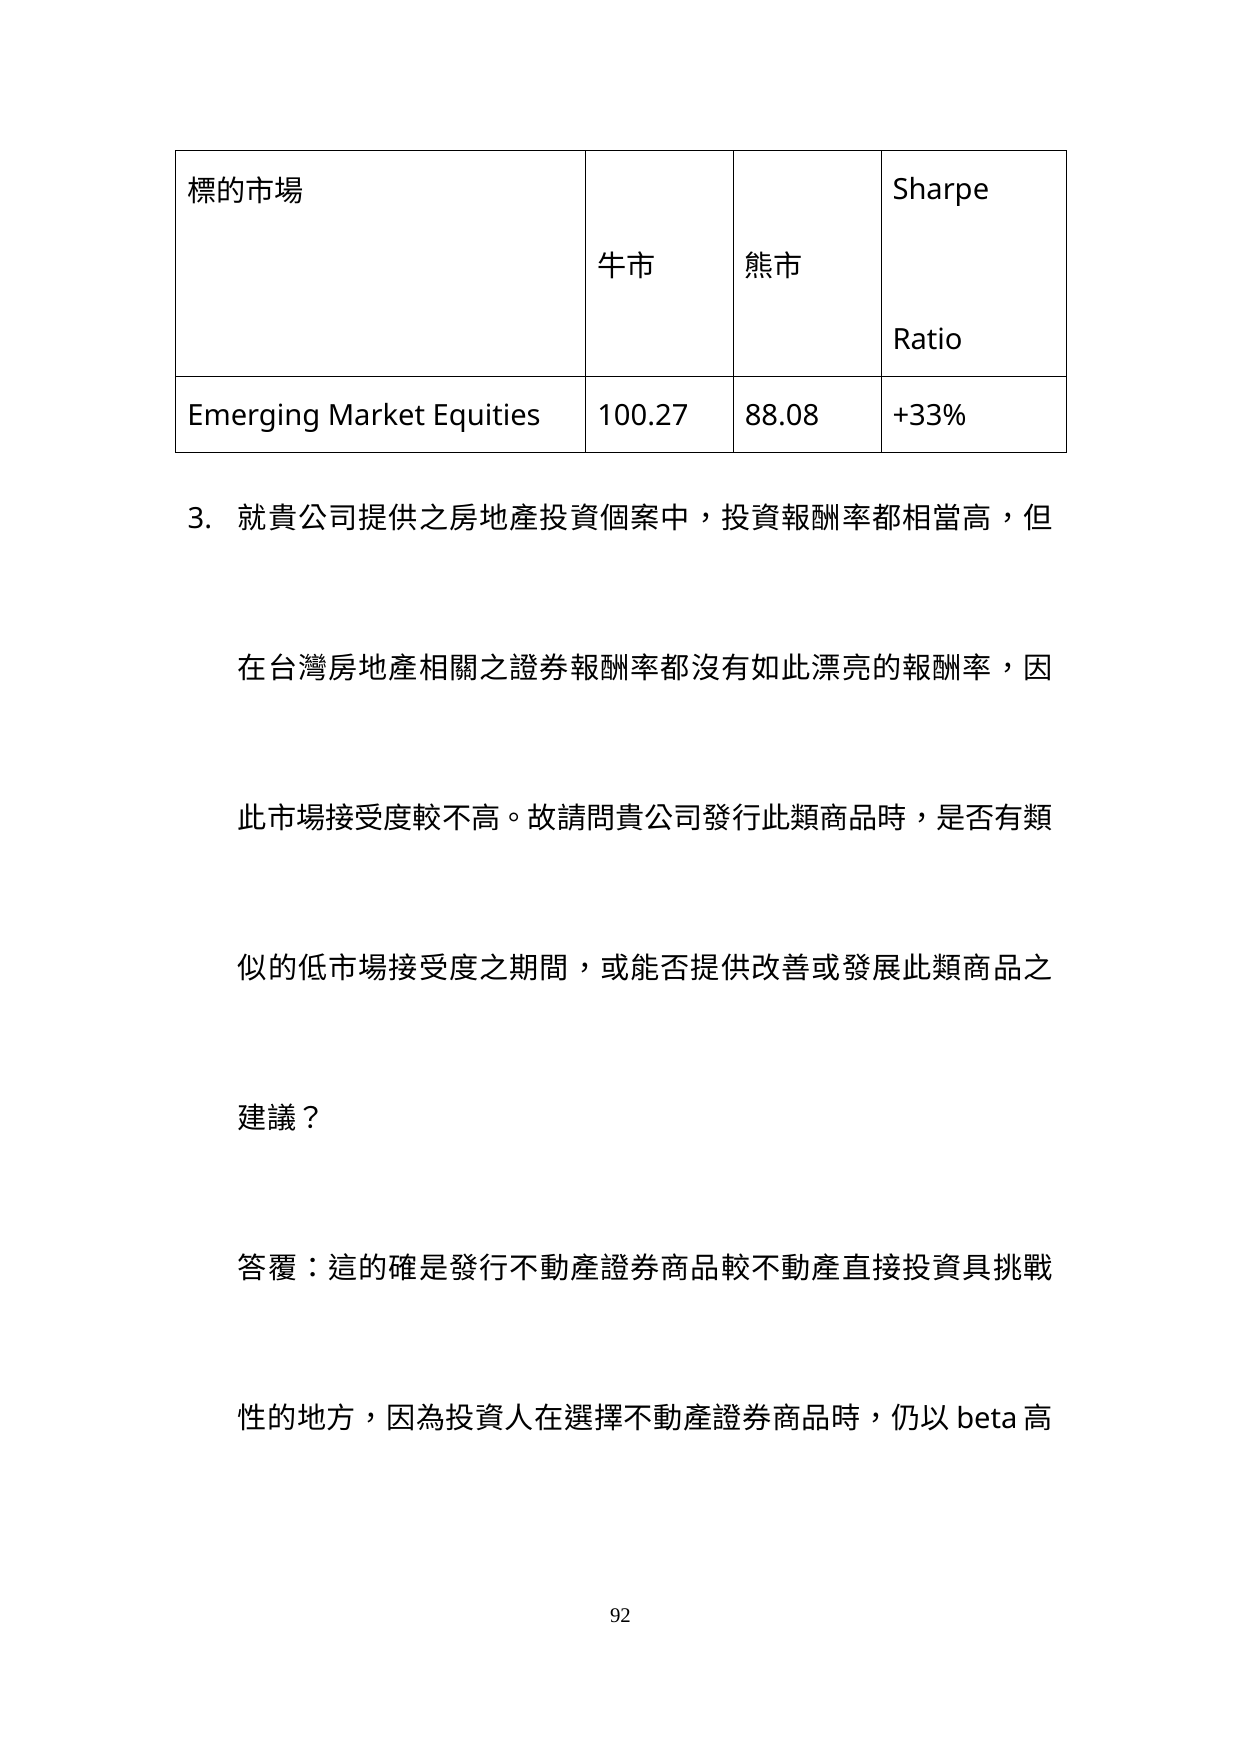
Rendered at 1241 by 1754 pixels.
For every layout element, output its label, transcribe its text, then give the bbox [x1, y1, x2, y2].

table_header 牛市 [586, 151, 733, 376]
table_header 標的市場 [176, 151, 585, 376]
table_cell 100.27 [586, 377, 733, 452]
table_cell +33% [882, 377, 1066, 452]
table_header 熊市 [734, 151, 881, 376]
list 就貴公司提供之房地產投資個案中，投資報酬率都相當高，但在台灣房地產相關之證券報酬率都沒有如此漂亮的報酬率，因此市場接受度較不高。故請問貴公司發行此類商品時，是否有類似的低市場接受度之期間，或能否提供改善或發展此類商品之建議？ 答覆：這的確是發行不動產證券商品較不動產直接投資具挑戰性的地方，因為投資人在選擇不動產證券商品時，仍以beta高 [187, 478, 1053, 1453]
table_cell Emerging Market Equities [176, 377, 585, 452]
table_header Sharpe Ratio [882, 151, 1066, 376]
table_cell 88.08 [734, 377, 881, 452]
